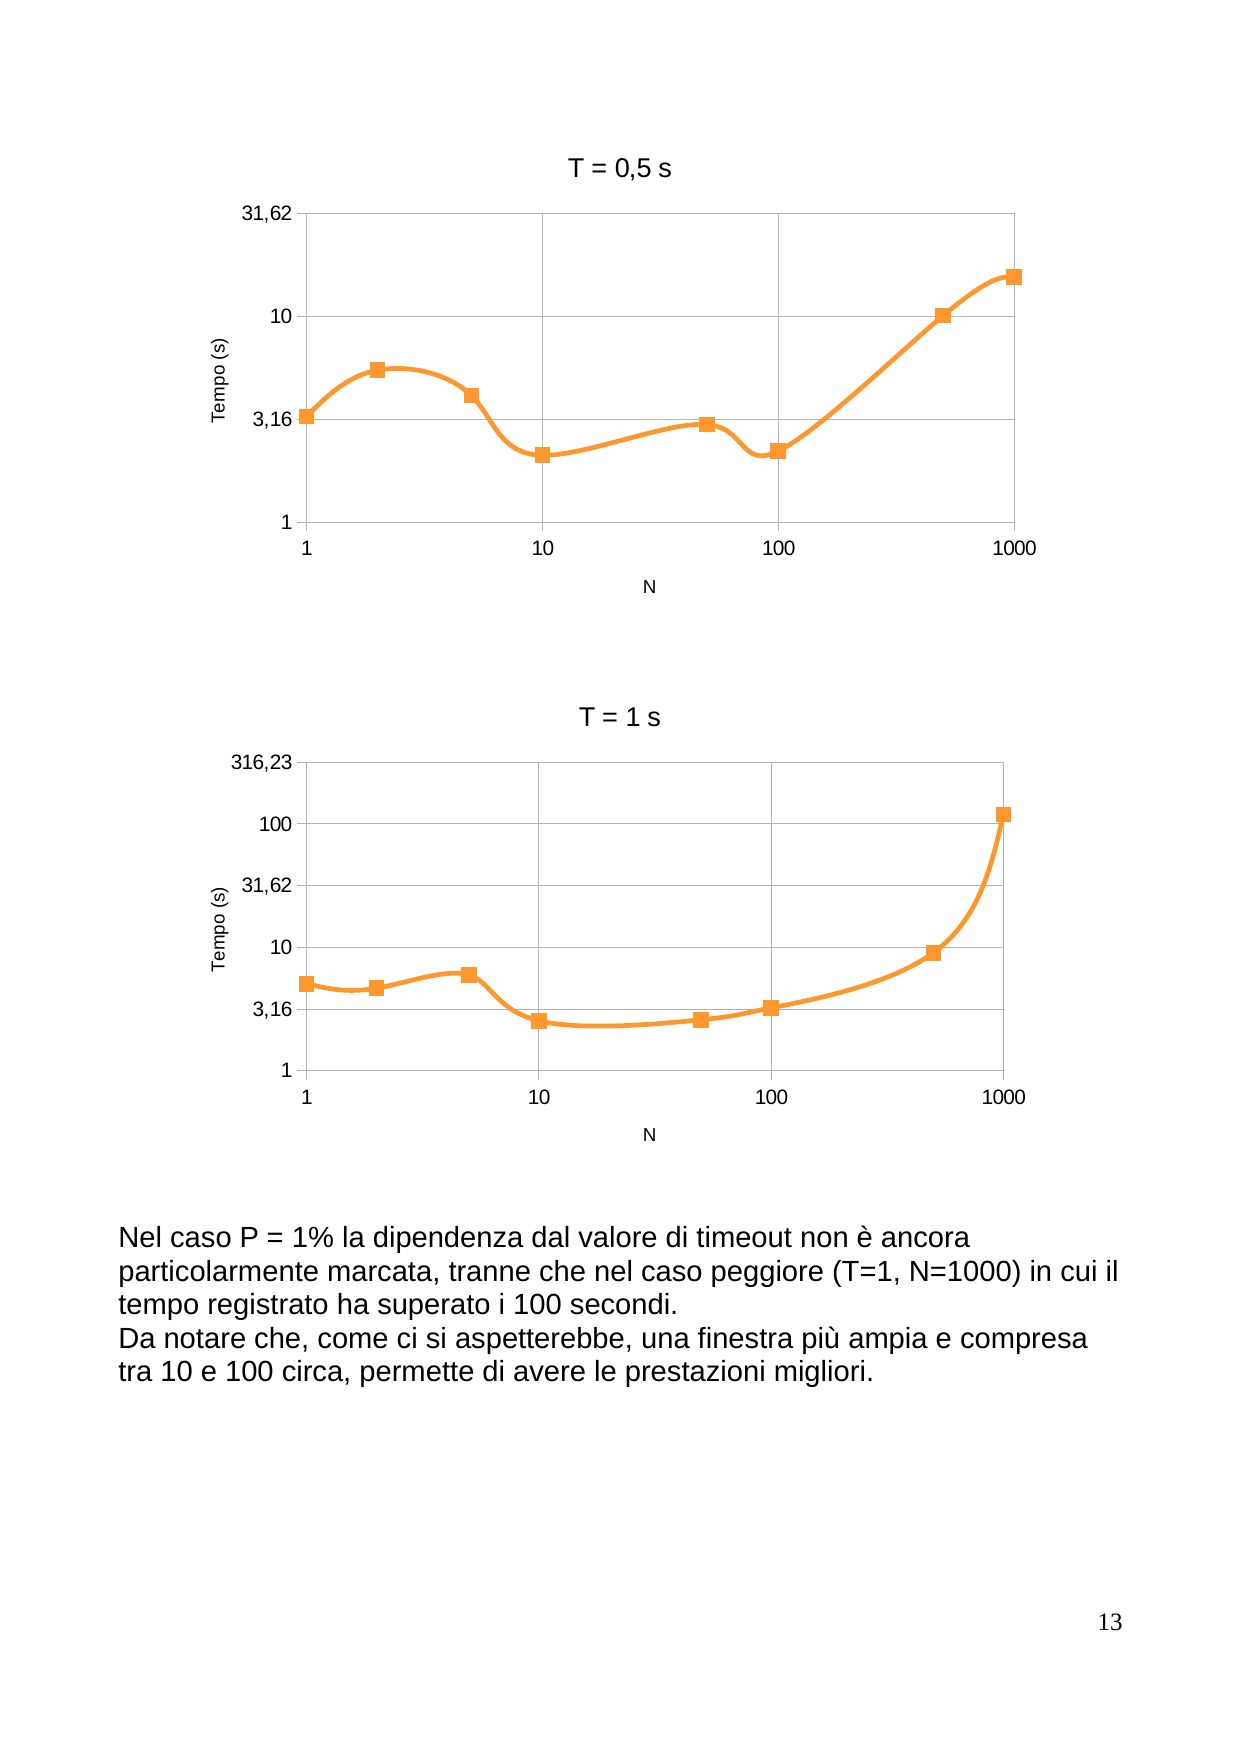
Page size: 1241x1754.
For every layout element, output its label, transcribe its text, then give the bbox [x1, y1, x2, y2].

text Da notare che, come ci si aspetterebbe, una finestra più ampia e compresa tra 10 e 100 circa, permette di avere le prestazioni migliori. [118, 1321, 1122, 1388]
text Nel caso P = 1% la dipendenza dal valore di timeout non è ancora particolarmente marcata, tranne che nel caso peggiore (T=1, N=1000) in cui il tempo registrato ha superato i 100 secondi. [118, 1220, 1122, 1321]
